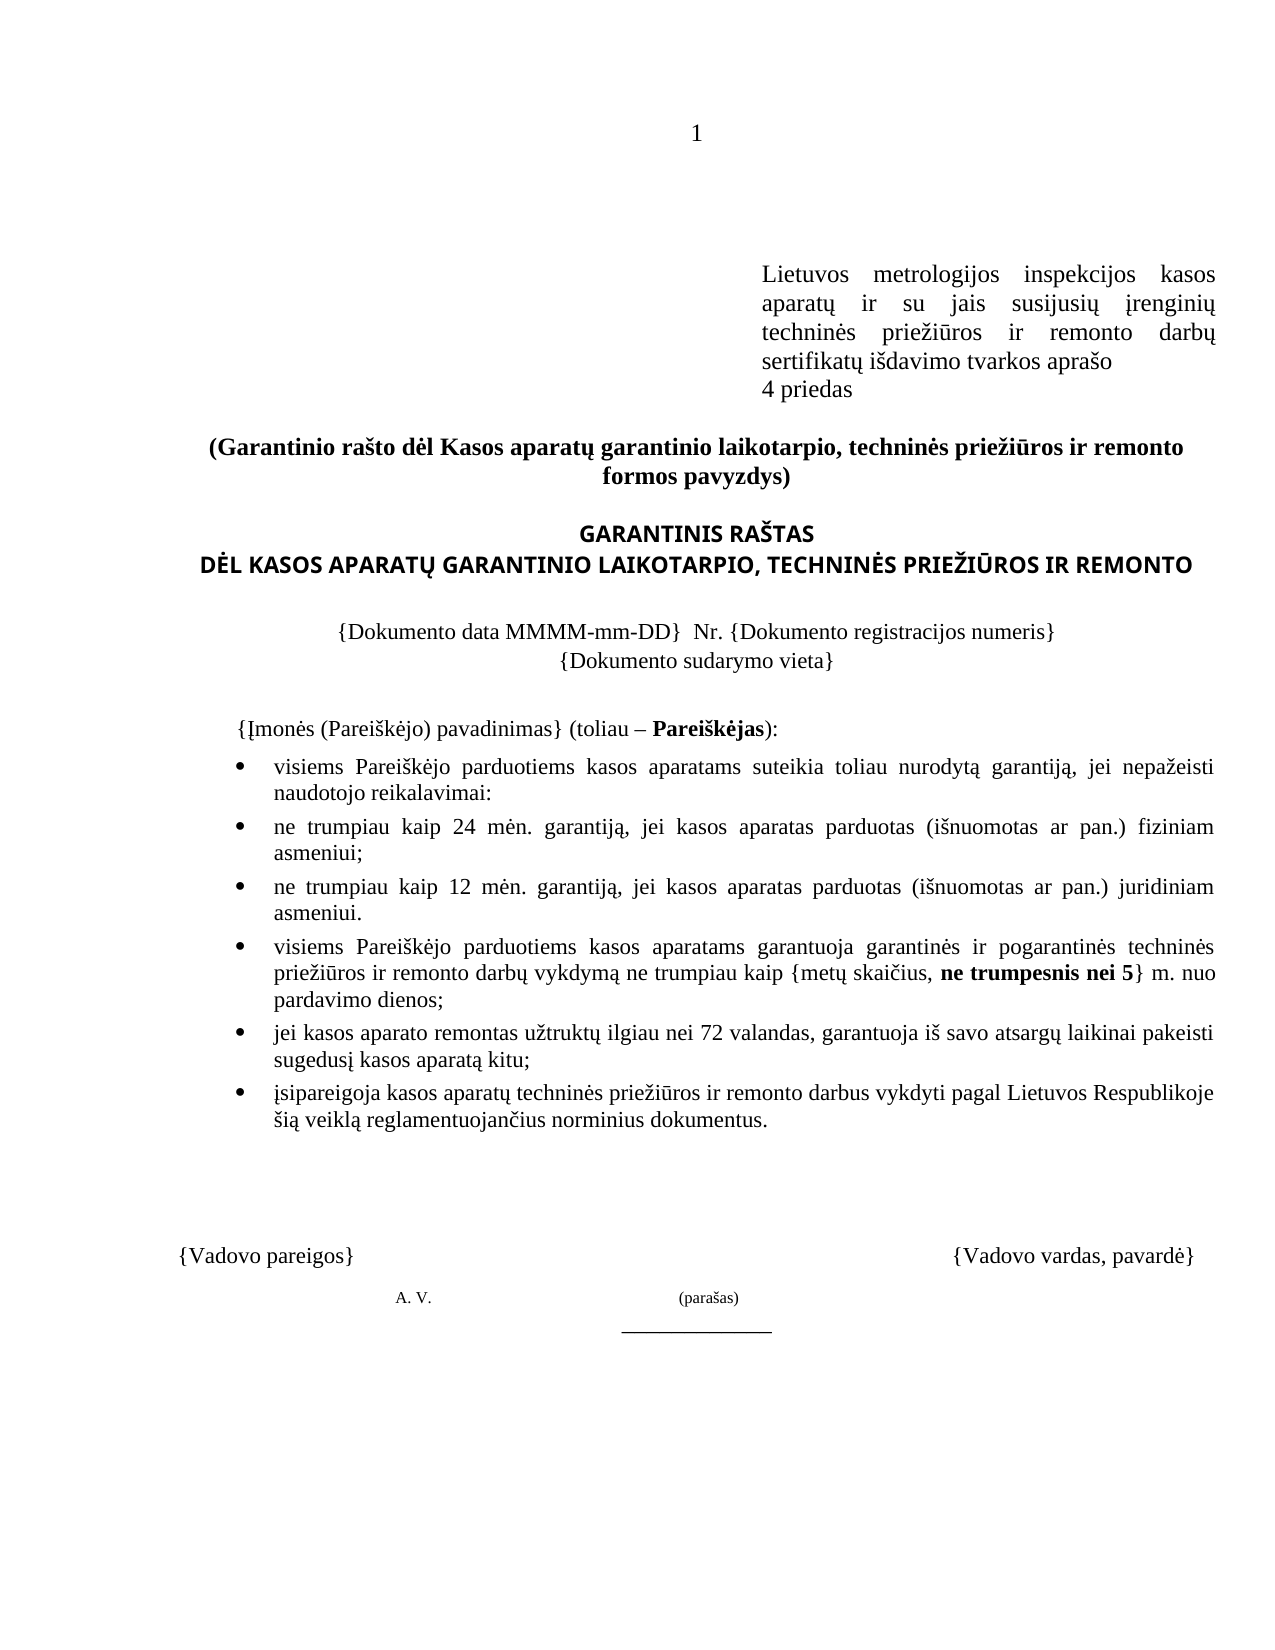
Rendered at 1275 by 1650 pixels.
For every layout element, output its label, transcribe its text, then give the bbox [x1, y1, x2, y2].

text Lietuvos metrologijos inspekcijos kasos aparatų ir su jais susijusių įrenginių techninės priežiūros ir remonto darbų sertifikatų išdavimo tvarkos aprašo [762, 259, 1216, 374]
text (Garantinio rašto dėl Kasos aparatų garantinio laikotarpio, techninės priežiūros ir remonto formos pavyzdys) [177, 432, 1216, 489]
text  visiems Pareiškėjo parduotiems kasos aparatams suteikia toliau nurodytą garantiją, jei nepažeisti naudotojo reikalavimai: [236, 753, 1216, 806]
text  ne trumpiau kaip 12 mėn. garantiją, jei kasos aparatas parduotas (išnuomotas ar pan.) juridiniam asmeniui. [236, 873, 1216, 926]
text  visiems Pareiškėjo parduotiems kasos aparatams garantuoja garantinės ir pogarantinės techninės priežiūros ir remonto darbų vykdymą ne trumpiau kaip {metų skaičius, ne trumpesnis nei 5} m. nuo pardavimo dienos; [236, 933, 1216, 1012]
text Garantinis raštas dėl kasos aparatų garantinio laikotarpio, techninės priežiūros ir remonto [177, 517, 1216, 580]
text  įsipareigoja kasos aparatų techninės priežiūros ir remonto darbus vykdyti pagal Lietuvos Respublikoje šią veiklą reglamentuojančius norminius dokumentus. [236, 1079, 1216, 1132]
text  jei kasos aparato remontas užtruktų ilgiau nei 72 valandas, garantuoja iš savo atsargų laikinai pakeisti sugedusį kasos aparatą kitu; [236, 1019, 1216, 1072]
text ____________ [177, 1307, 1216, 1336]
text  ne trumpiau kaip 24 mėn. garantiją, jei kasos aparatas parduotas (išnuomotas ar pan.) fiziniam asmeniui; [236, 813, 1216, 866]
text {Vadovo pareigos} {Vadovo vardas, pavardė} [177, 1242, 1216, 1269]
text A. V. (parašas) [177, 1288, 1216, 1307]
text {Dokumento data MMMM-mm-DD} Nr. {Dokumento registracijos numeris} {Dokumento sudarymo vieta} [177, 618, 1216, 674]
text 4 priedas [762, 374, 1216, 403]
text {Įmonės (Pareiškėjo) pavadinimas} (toliau – Pareiškėjas): [177, 714, 1216, 741]
